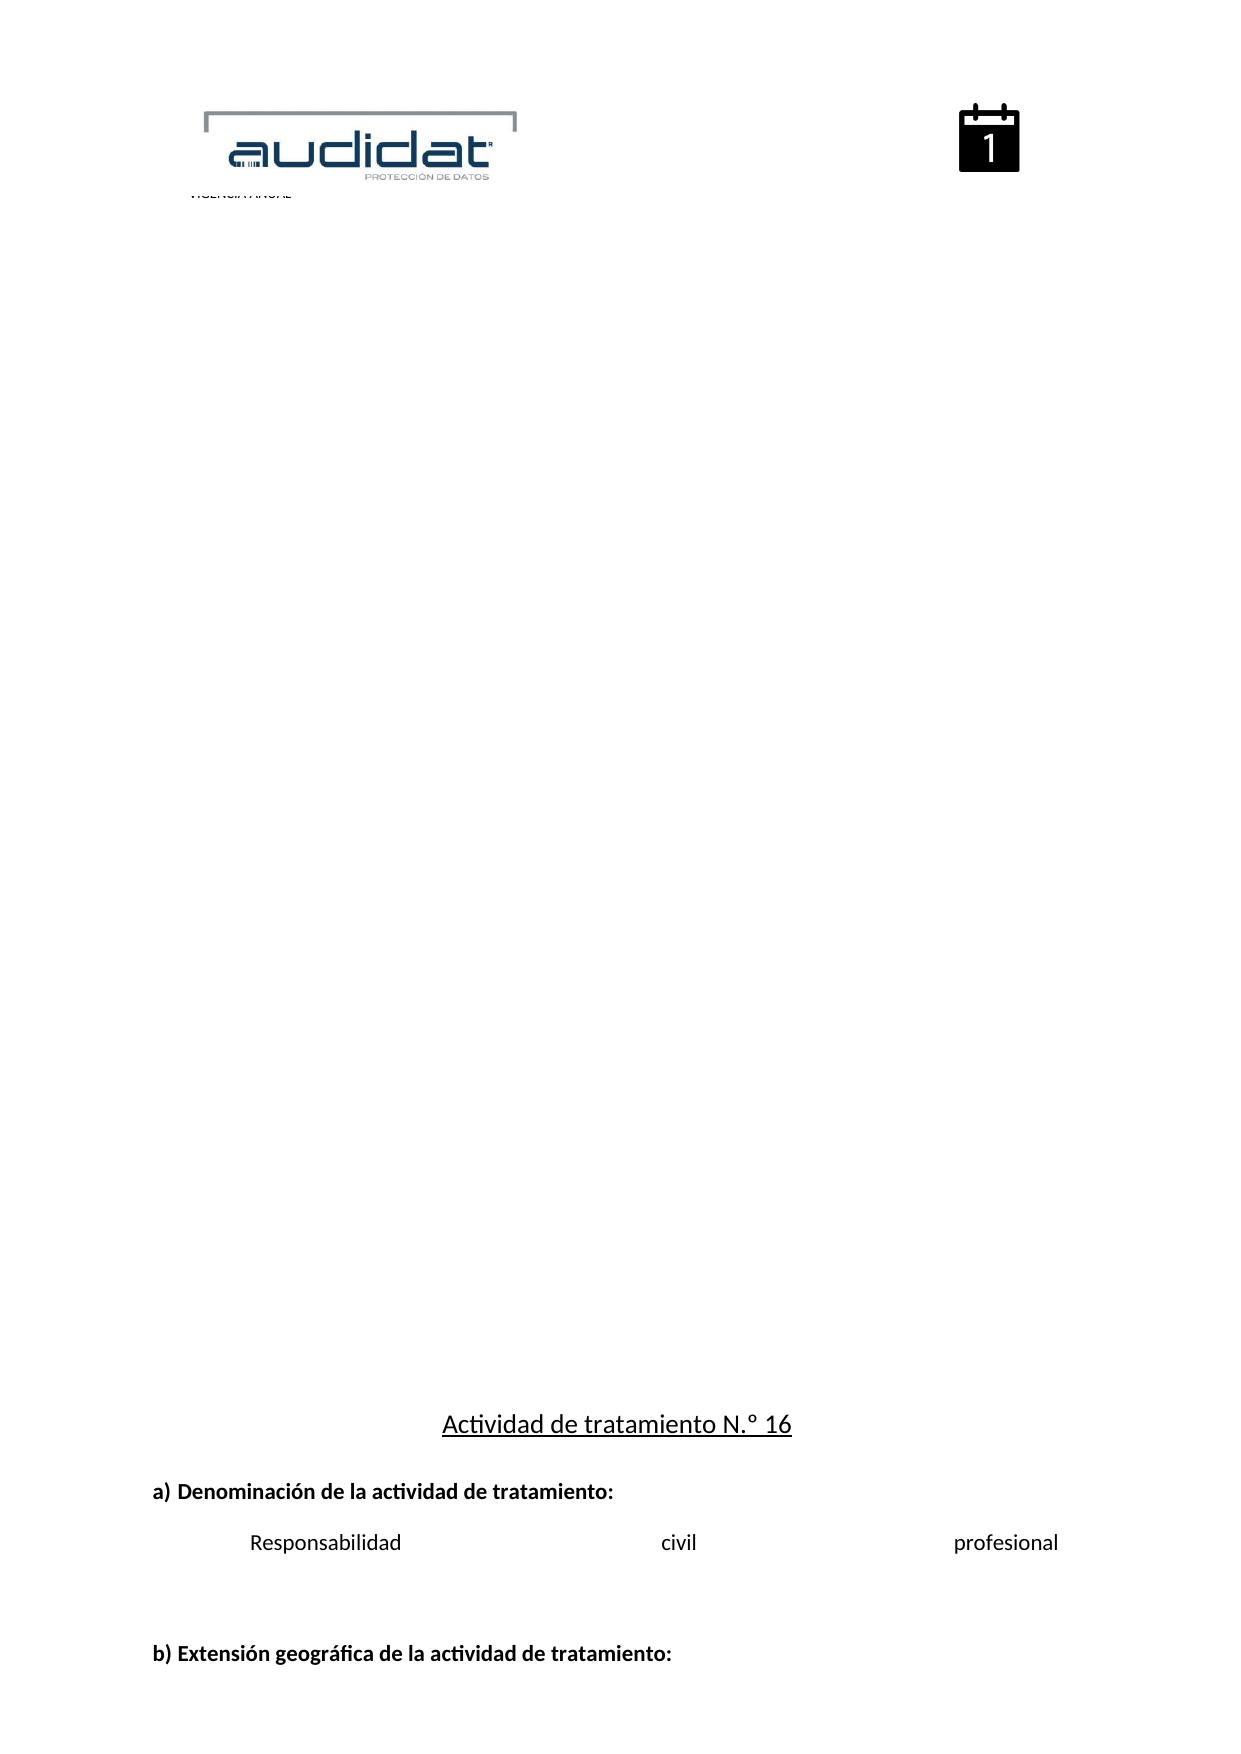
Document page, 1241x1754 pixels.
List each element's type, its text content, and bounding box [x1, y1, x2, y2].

subtitle Actividad de tratamiento N.º 16 [177, 1407, 1063, 1440]
text Responsabilidad civil profesional [177, 1528, 1064, 1556]
list Extensión geográfica de la actividad de tratamiento: [152, 1639, 1064, 1667]
list Denominación de la actividad de tratamiento: [152, 1477, 1064, 1506]
